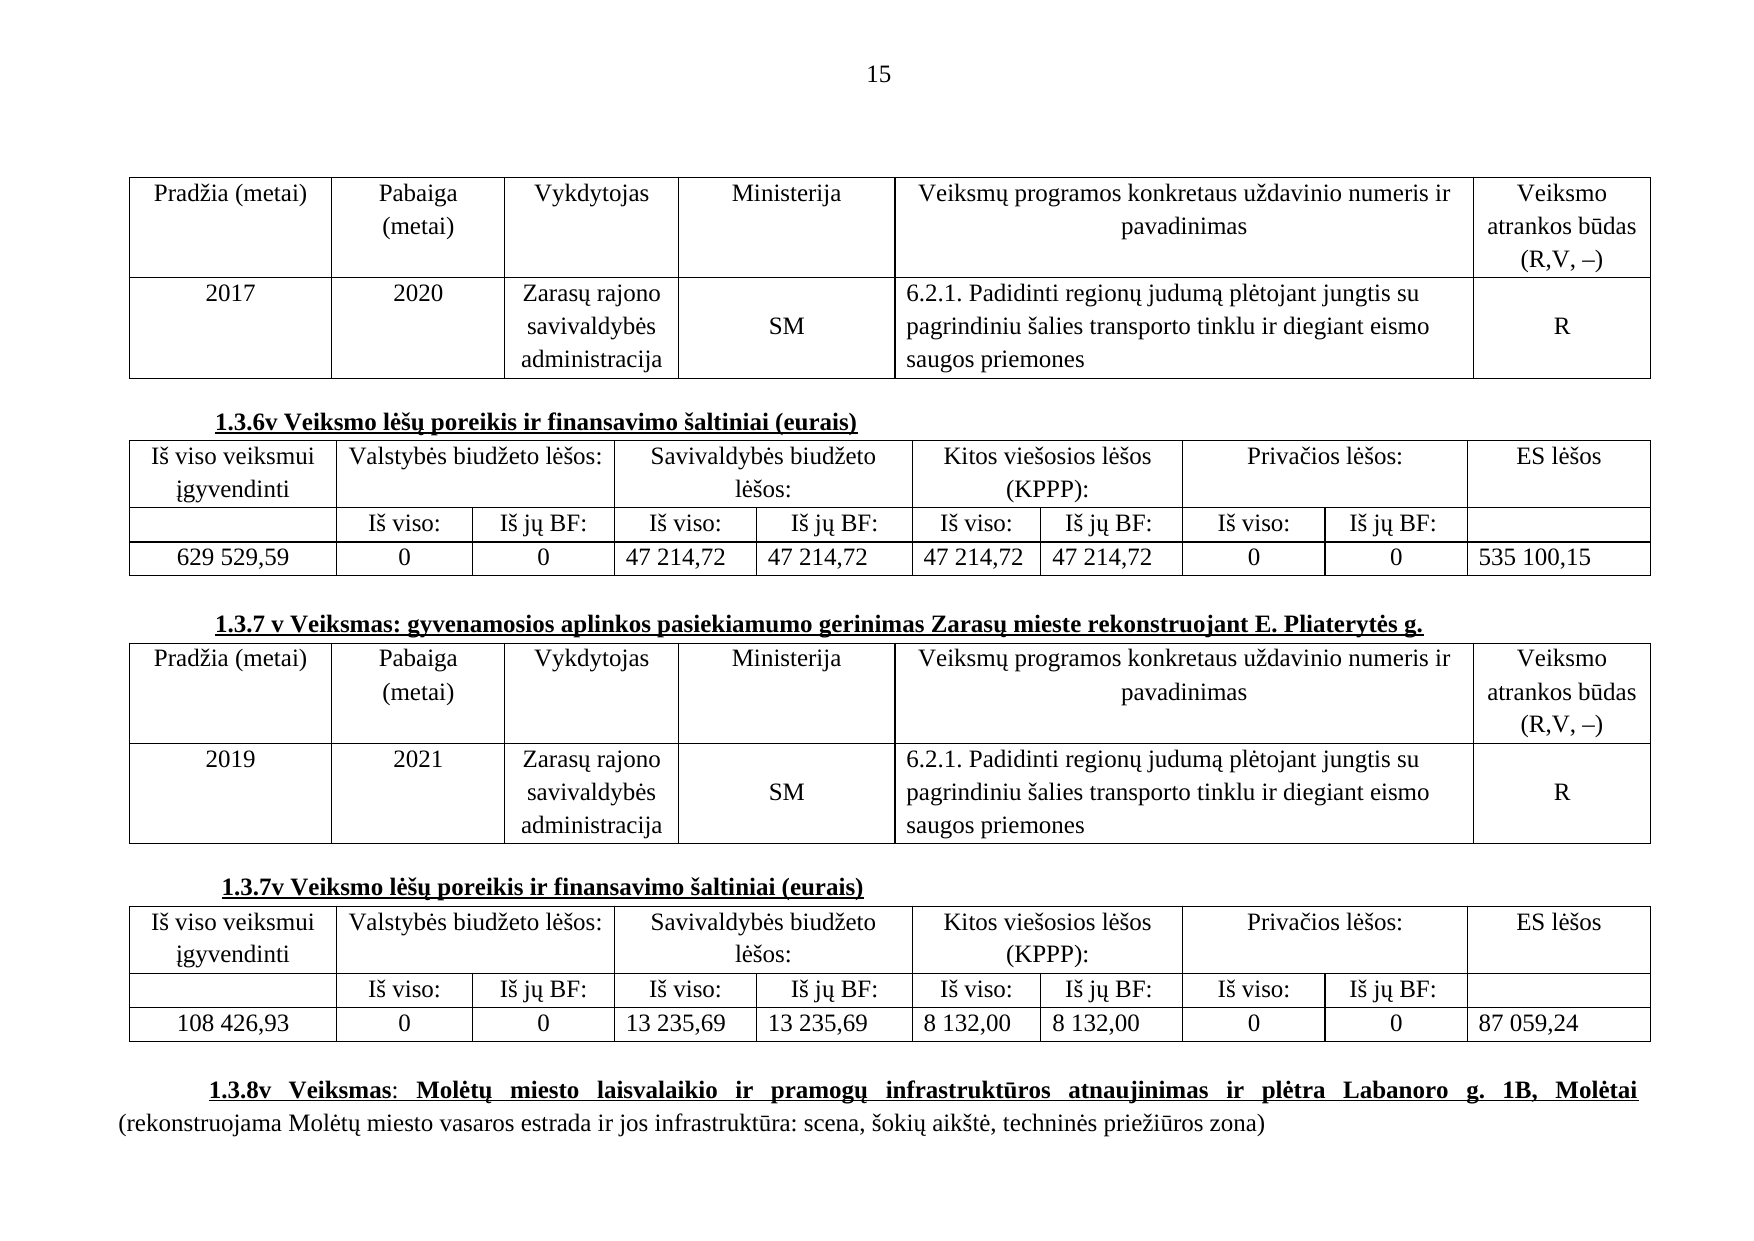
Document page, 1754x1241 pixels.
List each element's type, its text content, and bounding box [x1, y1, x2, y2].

table_header Privačios lėšos: [1183, 441, 1467, 507]
table_cell Iš jų BF: [1041, 974, 1182, 1007]
table_cell R [1474, 744, 1650, 843]
table_cell Iš jų BF: [1041, 508, 1182, 541]
table_header ES lėšos [1468, 907, 1650, 973]
table_header ES lėšos [1468, 441, 1650, 507]
table_header Valstybės biudžeto lėšos: [337, 907, 614, 973]
table_cell Iš viso: [1183, 974, 1324, 1007]
table_header Valstybės biudžeto lėšos: [337, 441, 614, 507]
table_cell 13 235,69 [615, 1008, 756, 1041]
table_cell 0 [337, 1008, 472, 1041]
table_cell 2017 [130, 278, 331, 377]
table_header Iš viso veiksmui įgyvendinti [130, 907, 336, 973]
table_cell 47 214,72 [757, 543, 912, 575]
table_header Savivaldybės biudžeto lėšos: [615, 907, 912, 973]
table_cell 2020 [332, 278, 504, 377]
table_cell 629 529,59 [130, 543, 336, 575]
table_cell 0 [1183, 543, 1324, 575]
table_cell 8 132,00 [1041, 1008, 1182, 1041]
table_header Pabaiga (metai) [332, 644, 504, 743]
table_cell [1468, 508, 1650, 541]
table_cell 0 [1183, 1008, 1324, 1041]
table_cell 108 426,93 [130, 1008, 336, 1041]
text 1.3.8v Veiksmas: Molėtų miesto laisvalaikio ir pramogų infrastruktūros atnaujinimas ir plėtra Labanoro g. 1B, Molėtai (rekonstruojama Molėtų miesto vasaros estrada ir jos infrastruktūra: scena, šokių aikštė, techninės priežiūros zona) [118, 1075, 1639, 1137]
table_header Kitos viešosios lėšos (KPPP): [913, 907, 1182, 973]
table_header Pradžia (metai) [130, 644, 331, 743]
table_cell Iš jų BF: [757, 508, 912, 541]
table_cell Iš viso: [615, 508, 756, 541]
table_header Vykdytojas [505, 178, 678, 277]
table_cell 2019 [130, 744, 331, 843]
table_cell 6.2.1. Padidinti regionų judumą plėtojant jungtis su pagrindiniu šalies transporto tinklu ir diegiant eismo saugos priemones [896, 744, 1473, 843]
text 1.3.6v Veiksmo lėšų poreikis ir finansavimo šaltiniai (eurais) [118, 407, 1639, 436]
table_header Pabaiga (metai) [332, 178, 504, 277]
table_cell 535 100,15 [1468, 543, 1650, 575]
table_cell Iš viso: [913, 974, 1040, 1007]
table_cell 0 [473, 543, 614, 575]
table_header Vykdytojas [505, 644, 678, 743]
table_cell Iš jų BF: [1326, 508, 1467, 541]
table_cell Zarasų rajono savivaldybės administracija [505, 744, 678, 843]
table_header Pradžia (metai) [130, 178, 331, 277]
table_header Privačios lėšos: [1183, 907, 1467, 973]
table_cell SM [679, 278, 894, 377]
table_cell 0 [337, 543, 472, 575]
table_header Veiksmo atrankos būdas (R,V, –) [1474, 178, 1650, 277]
table_cell Iš viso: [913, 508, 1040, 541]
table_cell 47 214,72 [615, 543, 756, 575]
text 1.3.7v Veiksmo lėšų poreikis ir finansavimo šaltiniai (eurais) [118, 872, 1639, 901]
table_cell 87 059,24 [1468, 1008, 1650, 1041]
table_header Kitos viešosios lėšos (KPPP): [913, 441, 1182, 507]
table_header Savivaldybės biudžeto lėšos: [615, 441, 912, 507]
table_cell Iš viso: [337, 508, 472, 541]
table_cell [130, 974, 336, 1007]
table_cell 47 214,72 [1041, 543, 1182, 575]
table_cell Iš jų BF: [1326, 974, 1467, 1007]
table_header Veiksmų programos konkretaus uždavinio numeris ir pavadinimas [896, 644, 1473, 743]
table_cell R [1474, 278, 1650, 377]
table_cell Iš jų BF: [473, 974, 614, 1007]
table_cell Zarasų rajono savivaldybės administracija [505, 278, 678, 377]
table_cell 0 [1326, 543, 1467, 575]
table_header Veiksmo atrankos būdas (R,V, –) [1474, 644, 1650, 743]
table_cell 13 235,69 [757, 1008, 912, 1041]
table_cell Iš viso: [1183, 508, 1324, 541]
table_cell Iš jų BF: [757, 974, 912, 1007]
table_cell [130, 508, 336, 541]
text 1.3.7 v Veiksmas: gyvenamosios aplinkos pasiekiamumo gerinimas Zarasų mieste rekonstruojant E. Pliaterytės g. [118, 609, 1639, 638]
table_header Ministerija [679, 178, 894, 277]
table_cell 0 [1326, 1008, 1467, 1041]
table_header Ministerija [679, 644, 894, 743]
table_cell Iš viso: [615, 974, 756, 1007]
table_cell Iš jų BF: [473, 508, 614, 541]
table_header Veiksmų programos konkretaus uždavinio numeris ir pavadinimas [896, 178, 1473, 277]
table_cell 6.2.1. Padidinti regionų judumą plėtojant jungtis su pagrindiniu šalies transporto tinklu ir diegiant eismo saugos priemones [896, 278, 1473, 377]
table_cell SM [679, 744, 894, 843]
table_cell [1468, 974, 1650, 1007]
table_cell 0 [473, 1008, 614, 1041]
table_header Iš viso veiksmui įgyvendinti [130, 441, 336, 507]
table_cell 8 132,00 [913, 1008, 1040, 1041]
table_cell 2021 [332, 744, 504, 843]
table_cell Iš viso: [337, 974, 472, 1007]
table_cell 47 214,72 [913, 543, 1040, 575]
